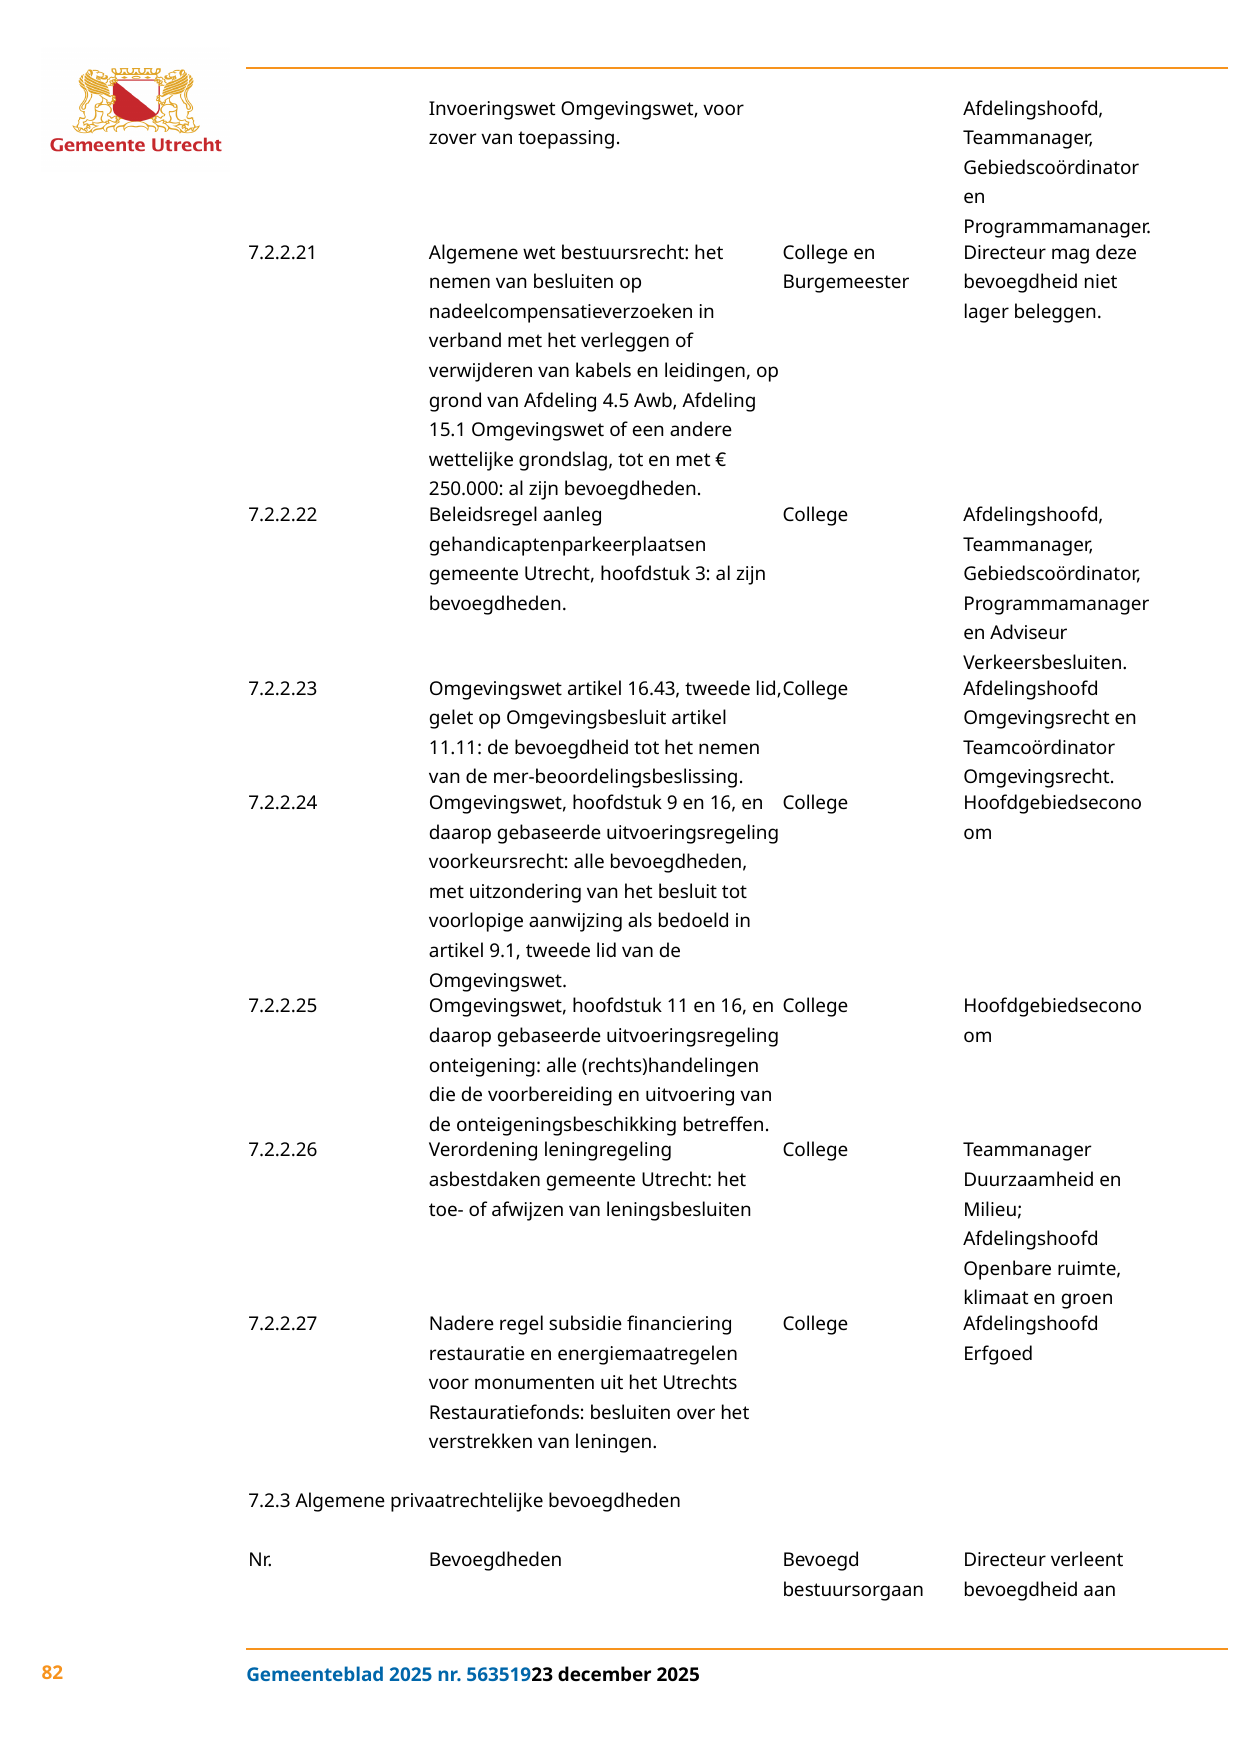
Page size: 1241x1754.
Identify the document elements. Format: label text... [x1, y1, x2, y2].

picture [41, 47, 231, 172]
table_cell College [782, 789, 963, 993]
table_cell College [782, 1310, 963, 1454]
table_cell 7.2.2.25 [248, 993, 429, 1137]
table_cell Verordening leningregeling asbestdaken gemeente Utrecht: het toe- of afwijzen van leningsbesluiten [429, 1137, 782, 1310]
table_cell Directeur mag deze bevoegdheid niet lager beleggen. [963, 239, 1152, 501]
table_header Nr. [248, 1546, 429, 1602]
table_cell Afdelingshoofd, Teammanager, Gebiedscoördinator en Programmamanager. [963, 95, 1152, 239]
table_cell Beleidsregel aanleg gehandicaptenparkeerplaatsen gemeente Utrecht, hoofdstuk 3: al zijn bevoegdheden. [429, 501, 782, 675]
table_header Bevoegd bestuursorgaan [782, 1546, 963, 1602]
table_cell [782, 95, 963, 239]
table_cell College [782, 1137, 963, 1310]
table_cell 7.2.2.22 [248, 501, 429, 675]
table_cell 7.2.2.21 [248, 239, 429, 501]
table_cell Omgevingswet artikel 16.43, tweede lid, gelet op Omgevingsbesluit artikel 11.11: de bevoegdheid tot het nemen van de mer-beoordelingsbeslissing. [429, 675, 782, 789]
table_cell Nadere regel subsidie financiering restauratie en energiemaatregelen voor monumenten uit het Utrechts Restauratiefonds: besluiten over het verstrekken van leningen. [429, 1310, 782, 1454]
table_cell 7.2.2.27 [248, 1310, 429, 1454]
table_cell 7.2.2.26 [248, 1137, 429, 1310]
table_cell 7.2.2.23 [248, 675, 429, 789]
table_cell Afdelingshoofd Omgevingsrecht en Teamcoördinator Omgevingsrecht. [963, 675, 1152, 789]
table_cell College [782, 993, 963, 1137]
table_cell Algemene wet bestuursrecht: het nemen van besluiten op nadeelcompensatieverzoeken in verband met het verleggen of verwijderen van kabels en leidingen, op grond van Afdeling 4.5 Awb, Afdeling 15.1 Omgevingswet of een andere wettelijke grondslag, tot en met € 250.000: al zijn bevoegdheden. [429, 239, 782, 501]
table_cell Hoofdgebiedseconoom [963, 789, 1152, 993]
table_cell College [782, 501, 963, 675]
table_cell Omgevingswet, hoofdstuk 11 en 16, en daarop gebaseerde uitvoeringsregeling onteigening: alle (rechts)handelingen die de voorbereiding en uitvoering van de onteigeningsbeschikking betreffen. [429, 993, 782, 1137]
table_cell [248, 95, 429, 239]
text 7.2.3 Algemene privaatrechtelijke bevoegdheden [248, 1487, 1152, 1513]
table_cell Afdelingshoofd, Teammanager, Gebiedscoördinator, Programmamanager en Adviseur Verkeersbesluiten. [963, 501, 1152, 675]
table_cell Omgevingswet, hoofdstuk 9 en 16, en daarop gebaseerde uitvoeringsregeling voorkeursrecht: alle bevoegdheden, met uitzondering van het besluit tot voorlopige aanwijzing als bedoeld in artikel 9.1, tweede lid van de Omgevingswet. [429, 789, 782, 993]
table_cell College [782, 675, 963, 789]
table_cell Afdelingshoofd Erfgoed [963, 1310, 1152, 1454]
table_header Bevoegdheden [429, 1546, 782, 1602]
table_cell 7.2.2.24 [248, 789, 429, 993]
table_cell Teammanager Duurzaamheid en Milieu; Afdelingshoofd Openbare ruimte, klimaat en groen [963, 1137, 1152, 1310]
table_cell Hoofdgebiedseconoom [963, 993, 1152, 1137]
table_cell College en Burgemeester [782, 239, 963, 501]
table_header Directeur verleent bevoegdheid aan [963, 1546, 1152, 1602]
table_cell Invoeringswet Omgevingswet, voor zover van toepassing. [429, 95, 782, 239]
